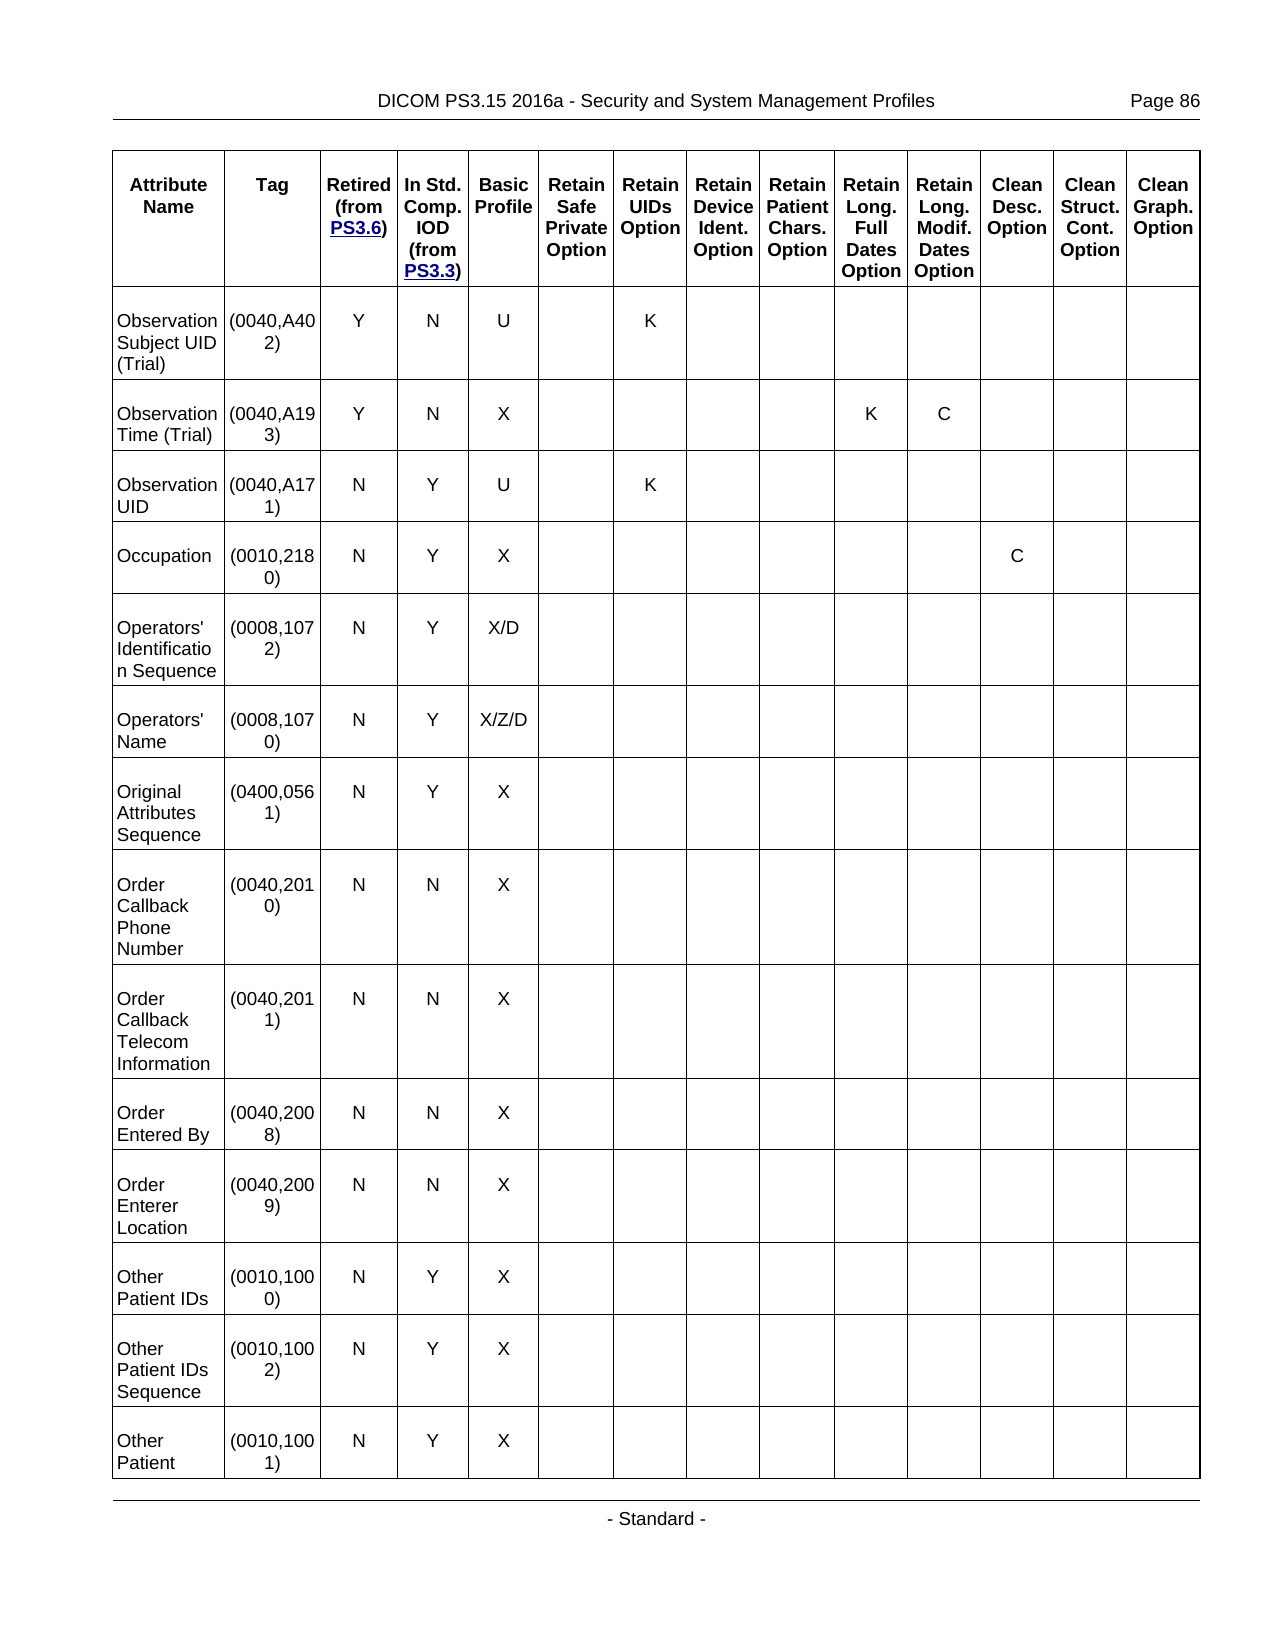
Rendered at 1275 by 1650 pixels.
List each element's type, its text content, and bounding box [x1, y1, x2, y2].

table_cell [614, 965, 686, 1078]
table_cell [1127, 594, 1199, 685]
table_cell K [614, 287, 686, 379]
table_cell [1127, 380, 1199, 450]
table_header Clean Graph. Option [1127, 151, 1199, 286]
table_cell Operators' Identification Sequence [113, 594, 224, 685]
table_cell N [321, 1243, 397, 1313]
table_cell [908, 287, 980, 379]
table_cell [908, 451, 980, 521]
table_cell [614, 1315, 686, 1406]
table_cell [539, 287, 613, 379]
table_cell [760, 287, 834, 379]
table_cell (0040,2010) [225, 850, 320, 964]
table_cell [760, 1079, 834, 1149]
table_cell [760, 522, 834, 592]
table_cell N [321, 522, 397, 592]
table_header Attribute Name [113, 151, 224, 286]
table_cell [760, 965, 834, 1078]
table_cell [539, 1079, 613, 1149]
table_cell Observation Time (Trial) [113, 380, 224, 450]
table_cell [1127, 686, 1199, 757]
table_cell N [321, 1407, 397, 1477]
table_header In Std. Comp. IOD (from PS3.3) [398, 151, 468, 286]
table_cell [908, 522, 980, 592]
table_cell [1054, 686, 1126, 757]
table_header Retain Long. Modif. Dates Option [908, 151, 980, 286]
table_cell [908, 1315, 980, 1406]
table_cell [614, 686, 686, 757]
table_cell Original Attributes Sequence [113, 758, 224, 849]
table_cell Y [398, 1243, 468, 1313]
table_cell [1054, 451, 1126, 521]
table_cell [1127, 451, 1199, 521]
table_cell [1127, 758, 1199, 849]
table_cell [760, 594, 834, 685]
table_cell [687, 287, 759, 379]
table_cell (0010,1002) [225, 1315, 320, 1406]
table_cell N [321, 850, 397, 964]
table_cell N [321, 686, 397, 757]
table_header Tag [225, 151, 320, 286]
table_cell U [469, 451, 538, 521]
table_cell Y [398, 758, 468, 849]
table_cell [981, 451, 1053, 521]
table_cell N [321, 1315, 397, 1406]
table_cell [908, 686, 980, 757]
table_header Retain Patient Chars. Option [760, 151, 834, 286]
table_cell [908, 850, 980, 964]
table_cell [614, 1243, 686, 1313]
table_cell [835, 965, 907, 1078]
table_cell [687, 1079, 759, 1149]
table_cell X [469, 850, 538, 964]
table_cell [908, 1150, 980, 1242]
table_cell [614, 850, 686, 964]
table_cell N [398, 850, 468, 964]
table_cell [539, 522, 613, 592]
table_cell [760, 1407, 834, 1477]
table_cell N [398, 287, 468, 379]
table_cell Y [398, 1407, 468, 1477]
table_cell [539, 451, 613, 521]
table_cell [539, 1407, 613, 1477]
table_cell X [469, 380, 538, 450]
table_cell [760, 1150, 834, 1242]
table_cell [908, 1407, 980, 1477]
table_cell [614, 522, 686, 592]
table_cell X [469, 1315, 538, 1406]
table_cell Y [321, 287, 397, 379]
table_cell X/Z/D [469, 686, 538, 757]
table_cell Y [398, 522, 468, 592]
table_cell [1127, 965, 1199, 1078]
table_cell [835, 686, 907, 757]
table_cell [1127, 1079, 1199, 1149]
table_cell Operators' Name [113, 686, 224, 757]
table_cell [614, 594, 686, 685]
table_cell N [321, 1150, 397, 1242]
table_cell [614, 1079, 686, 1149]
table_cell [760, 686, 834, 757]
table_header Clean Desc. Option [981, 151, 1053, 286]
table_cell N [398, 1150, 468, 1242]
table_cell [687, 1243, 759, 1313]
table_cell [981, 1150, 1053, 1242]
table_cell [687, 850, 759, 964]
table_cell [1127, 287, 1199, 379]
table_cell [687, 686, 759, 757]
table_cell [1054, 1079, 1126, 1149]
table_cell [981, 686, 1053, 757]
table_cell [1127, 1407, 1199, 1477]
table_cell X [469, 1150, 538, 1242]
table_cell Observation Subject UID (Trial) [113, 287, 224, 379]
table_cell [614, 1407, 686, 1477]
table_cell [539, 758, 613, 849]
table_cell [835, 1079, 907, 1149]
table_cell [539, 1150, 613, 1242]
table_cell [835, 522, 907, 592]
table_cell [687, 522, 759, 592]
table_cell [1054, 758, 1126, 849]
table_cell [1127, 1150, 1199, 1242]
table_cell [1127, 1315, 1199, 1406]
table_cell Y [321, 380, 397, 450]
table_cell [614, 380, 686, 450]
table_cell Order Enterer Location [113, 1150, 224, 1242]
table_cell [687, 451, 759, 521]
table_cell [687, 1315, 759, 1406]
table_cell K [835, 380, 907, 450]
table_cell [687, 1150, 759, 1242]
table_cell Y [398, 451, 468, 521]
table_header Retired (from PS3.6) [321, 151, 397, 286]
table_cell C [981, 522, 1053, 592]
table_cell (0010,1001) [225, 1407, 320, 1477]
table_cell X [469, 1407, 538, 1477]
table_cell [1054, 850, 1126, 964]
table_cell [835, 1407, 907, 1477]
table_cell (0010,2180) [225, 522, 320, 592]
table_cell [687, 380, 759, 450]
table_cell [981, 1243, 1053, 1313]
table_cell Y [398, 686, 468, 757]
table_cell [981, 287, 1053, 379]
table_cell (0040,2011) [225, 965, 320, 1078]
table_cell [908, 758, 980, 849]
table_cell [1054, 380, 1126, 450]
table_cell N [321, 594, 397, 685]
table_cell [539, 1243, 613, 1313]
table_cell [539, 965, 613, 1078]
table_cell [908, 1079, 980, 1149]
table_cell [908, 594, 980, 685]
table_cell [760, 850, 834, 964]
table_cell (0040,2008) [225, 1079, 320, 1149]
table_header Clean Struct. Cont. Option [1054, 151, 1126, 286]
table_cell [539, 686, 613, 757]
table_cell Order Callback Phone Number [113, 850, 224, 964]
table_cell [835, 1315, 907, 1406]
table_cell K [614, 451, 686, 521]
table_cell Observation UID [113, 451, 224, 521]
table_cell X/D [469, 594, 538, 685]
table_cell (0040,A402) [225, 287, 320, 379]
table_cell [687, 1407, 759, 1477]
table_cell [981, 380, 1053, 450]
table_cell [1127, 1243, 1199, 1313]
table_cell [614, 758, 686, 849]
table_cell N [398, 965, 468, 1078]
table_cell C [908, 380, 980, 450]
table_cell Occupation [113, 522, 224, 592]
table_cell [1054, 1407, 1126, 1477]
table_cell Order Callback Telecom Information [113, 965, 224, 1078]
table_cell [835, 850, 907, 964]
table_cell (0010,1000) [225, 1243, 320, 1313]
table_cell U [469, 287, 538, 379]
table_cell [835, 1243, 907, 1313]
table_cell [760, 1243, 834, 1313]
table_header Retain Long. Full Dates Option [835, 151, 907, 286]
table_cell [981, 1315, 1053, 1406]
table_cell Y [398, 594, 468, 685]
table_cell [981, 965, 1053, 1078]
table_cell [981, 758, 1053, 849]
table_cell [687, 758, 759, 849]
table_cell [981, 1407, 1053, 1477]
table_cell [539, 380, 613, 450]
table_cell X [469, 522, 538, 592]
table_cell [539, 1315, 613, 1406]
table_cell X [469, 1079, 538, 1149]
table_cell [1054, 1243, 1126, 1313]
table_cell [835, 287, 907, 379]
table_header Retain UIDs Option [614, 151, 686, 286]
table_cell [760, 1315, 834, 1406]
table_cell (0040,A171) [225, 451, 320, 521]
table_cell [1054, 965, 1126, 1078]
table_cell [835, 594, 907, 685]
table_cell N [321, 1079, 397, 1149]
table_cell [908, 1243, 980, 1313]
table_cell [539, 850, 613, 964]
table_cell X [469, 1243, 538, 1313]
table_cell [1054, 1150, 1126, 1242]
table_cell N [321, 965, 397, 1078]
table_cell Order Entered By [113, 1079, 224, 1149]
table_cell N [321, 758, 397, 849]
table_cell [760, 380, 834, 450]
table_header Basic Profile [469, 151, 538, 286]
table_cell [1054, 1315, 1126, 1406]
table_cell [835, 451, 907, 521]
table_cell X [469, 758, 538, 849]
table_cell [760, 758, 834, 849]
table_cell X [469, 965, 538, 1078]
table_cell [614, 1150, 686, 1242]
table_cell [981, 850, 1053, 964]
table_cell [981, 594, 1053, 685]
table_cell [1054, 287, 1126, 379]
table_header Retain Safe Private Option [539, 151, 613, 286]
table_cell N [398, 1079, 468, 1149]
table_cell Other Patient IDs [113, 1243, 224, 1313]
table_cell [1127, 522, 1199, 592]
table_cell (0040,2009) [225, 1150, 320, 1242]
table_cell [760, 451, 834, 521]
table_cell [981, 1079, 1053, 1149]
table_cell [687, 594, 759, 685]
table_cell (0400,0561) [225, 758, 320, 849]
table_cell [1054, 522, 1126, 592]
table_cell [1127, 850, 1199, 964]
table_cell [539, 594, 613, 685]
table_cell Y [398, 1315, 468, 1406]
table_cell [835, 1150, 907, 1242]
table_cell N [321, 451, 397, 521]
table_cell [687, 965, 759, 1078]
table_cell (0008,1070) [225, 686, 320, 757]
table_cell Other Patient IDs Sequence [113, 1315, 224, 1406]
table_cell [1054, 594, 1126, 685]
table_cell [835, 758, 907, 849]
table_cell (0008,1072) [225, 594, 320, 685]
table_cell (0040,A193) [225, 380, 320, 450]
table_cell Other Patient [113, 1407, 224, 1477]
table_cell [908, 965, 980, 1078]
table_cell N [398, 380, 468, 450]
table_header Retain Device Ident. Option [687, 151, 759, 286]
